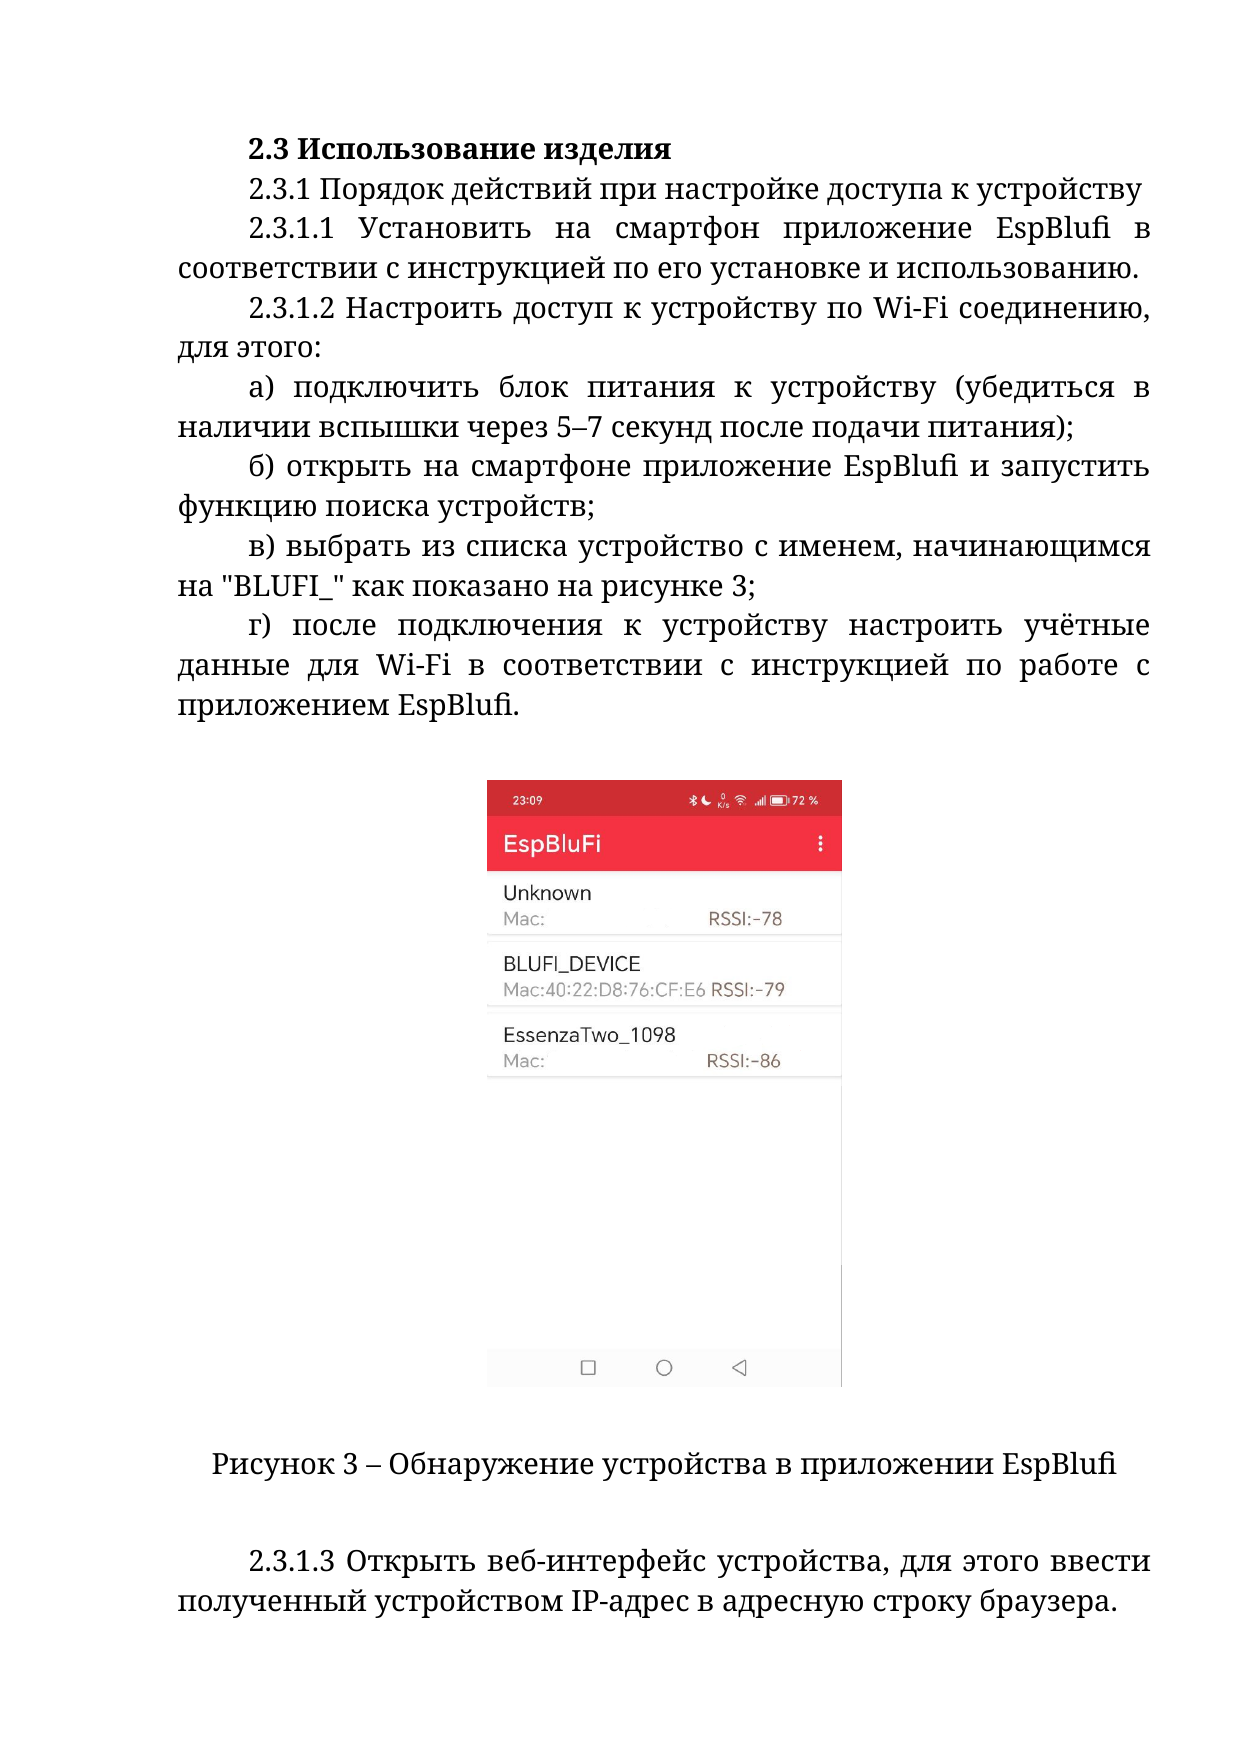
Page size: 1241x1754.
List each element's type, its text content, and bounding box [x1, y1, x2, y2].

subtitle 2.3 Использование изделия [177, 128, 1152, 168]
text в) выбрать из списка устройство с именем, начинающимся на "BLUFI_" как показано на рисунке 3; [177, 525, 1152, 604]
text г) после подключения к устройству настроить учётные данные для Wi-Fi в соответствии с инструкцией по работе с приложением EspBlufi. [177, 604, 1152, 723]
text Рисунок 3 – Обнаружение устройства в приложении EspBlufi [177, 1443, 1152, 1483]
picture [487, 780, 842, 1392]
text 2.3.1.2 Настроить доступ к устройству по Wi-Fi соединению, для этого: [177, 287, 1152, 366]
text 2.3.1.3 Открыть веб-интерфейс устройства, для этого ввести полученный устройством IP-адрес в адресную строку браузера. [177, 1540, 1152, 1620]
text 2.3.1.1 Установить на смартфон приложение EspBlufi в соответствии с инструкцией по его установке и использованию. [177, 208, 1152, 287]
text а) подключить блок питания к устройству (убедиться в наличии вспышки через 5–7 секунд после подачи питания); [177, 366, 1152, 446]
text 2.3.1 Порядок действий при настройке доступа к устройству [177, 168, 1152, 208]
text б) открыть на смартфоне приложение EspBlufi и запустить функцию поиска устройств; [177, 446, 1152, 525]
